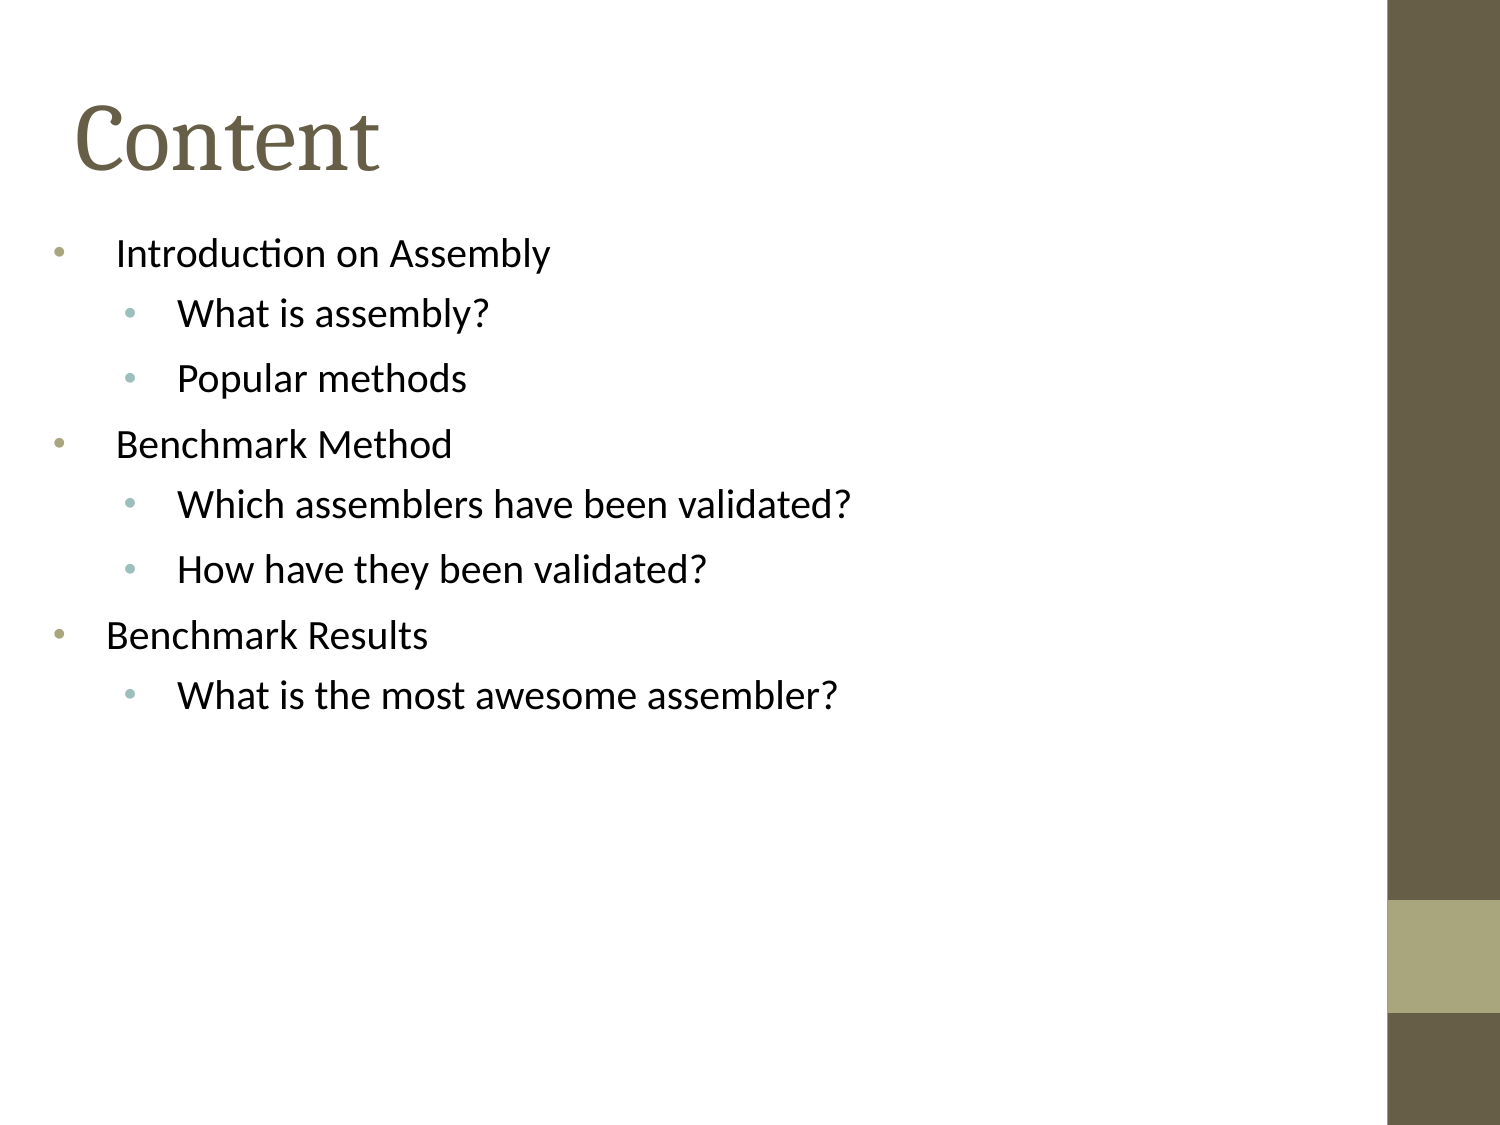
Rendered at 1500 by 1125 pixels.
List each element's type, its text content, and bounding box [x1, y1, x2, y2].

title Content [75, 82, 1326, 195]
list Introduction on Assembly What is assembly? Popular methods Benchmark Method Which assemblers have been validated? How have they been validated? Benchmark Results What is the most awesome assembler? [35, 236, 1418, 1063]
